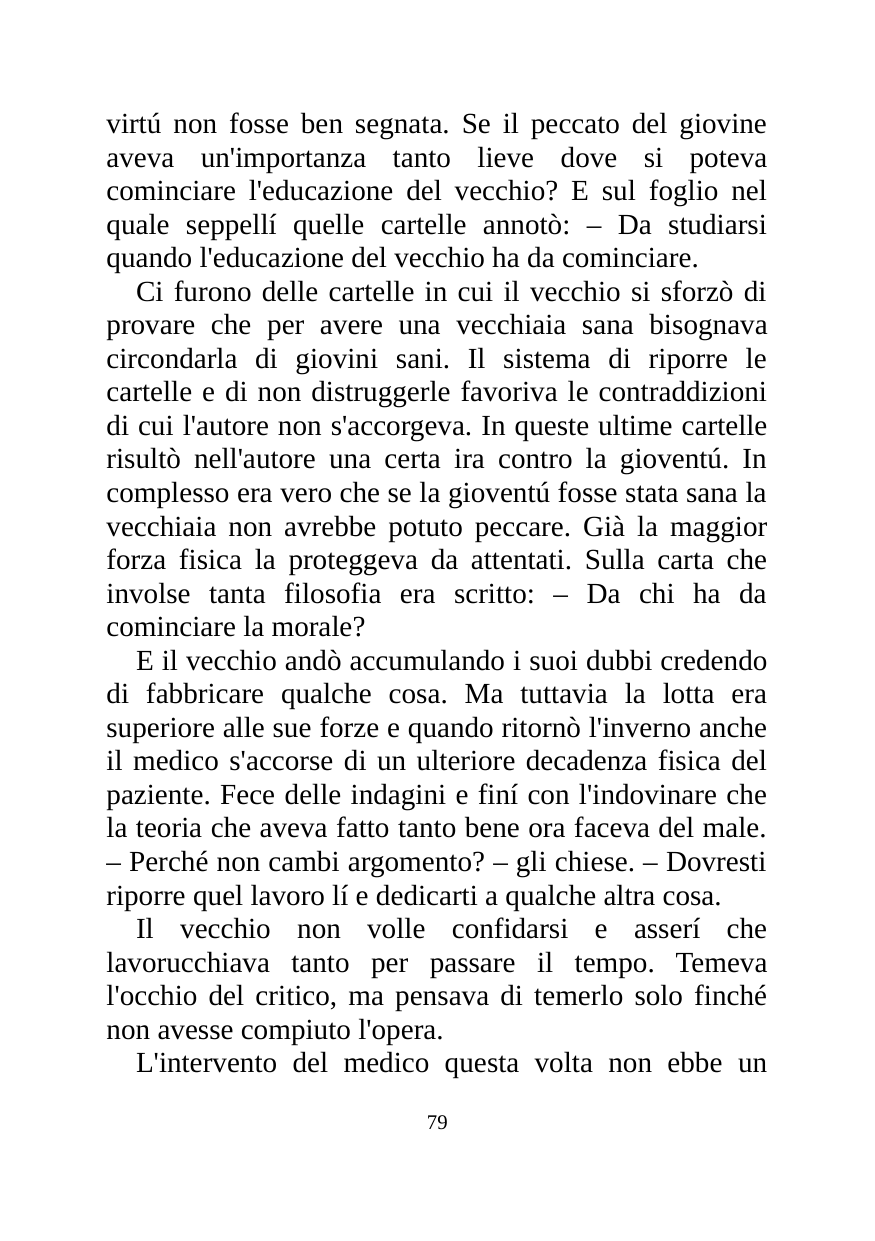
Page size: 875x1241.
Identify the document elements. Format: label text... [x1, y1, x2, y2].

text virtú non fosse ben segnata. Se il peccato del giovine aveva un'importanza tanto lieve dove si poteva cominciare l'educazione del vecchio? E sul foglio nel quale seppellí quelle cartelle annotò: – Da studiarsi quando l'educazione del vecchio ha da cominciare. [106, 106, 768, 274]
text Ci furono delle cartelle in cui il vecchio si sforzò di provare che per avere una vecchiaia sana bisognava circondarla di giovini sani. Il sistema di riporre le cartelle e di non distruggerle favoriva le contraddizioni di cui l'autore non s'accorgeva. In queste ultime cartelle risultò nell'autore una certa ira contro la gioventú. In complesso era vero che se la gioventú fosse stata sana la vecchiaia non avrebbe potuto peccare. Già la maggior forza fisica la proteggeva da attentati. Sulla carta che involse tanta filosofia era scritto: – Da chi ha da cominciare la morale? [106, 274, 768, 643]
text L'intervento del medico questa volta non ebbe un [106, 1045, 768, 1079]
text Il vecchio non volle confidarsi e asserí che lavorucchiava tanto per passare il tempo. Temeva l'occhio del critico, ma pensava di temerlo solo finché non avesse compiuto l'opera. [106, 911, 768, 1045]
text E il vecchio andò accumulando i suoi dubbi credendo di fabbricare qualche cosa. Ma tuttavia la lotta era superiore alle sue forze e quando ritornò l'inverno anche il medico s'accorse di un ulteriore decadenza fisica del paziente. Fece delle indagini e finí con l'indovinare che la teoria che aveva fatto tanto bene ora faceva del male. – Perché non cambi argomento? – gli chiese. – Dovresti riporre quel lavoro lí e dedicarti a qualche altra cosa. [106, 643, 768, 911]
